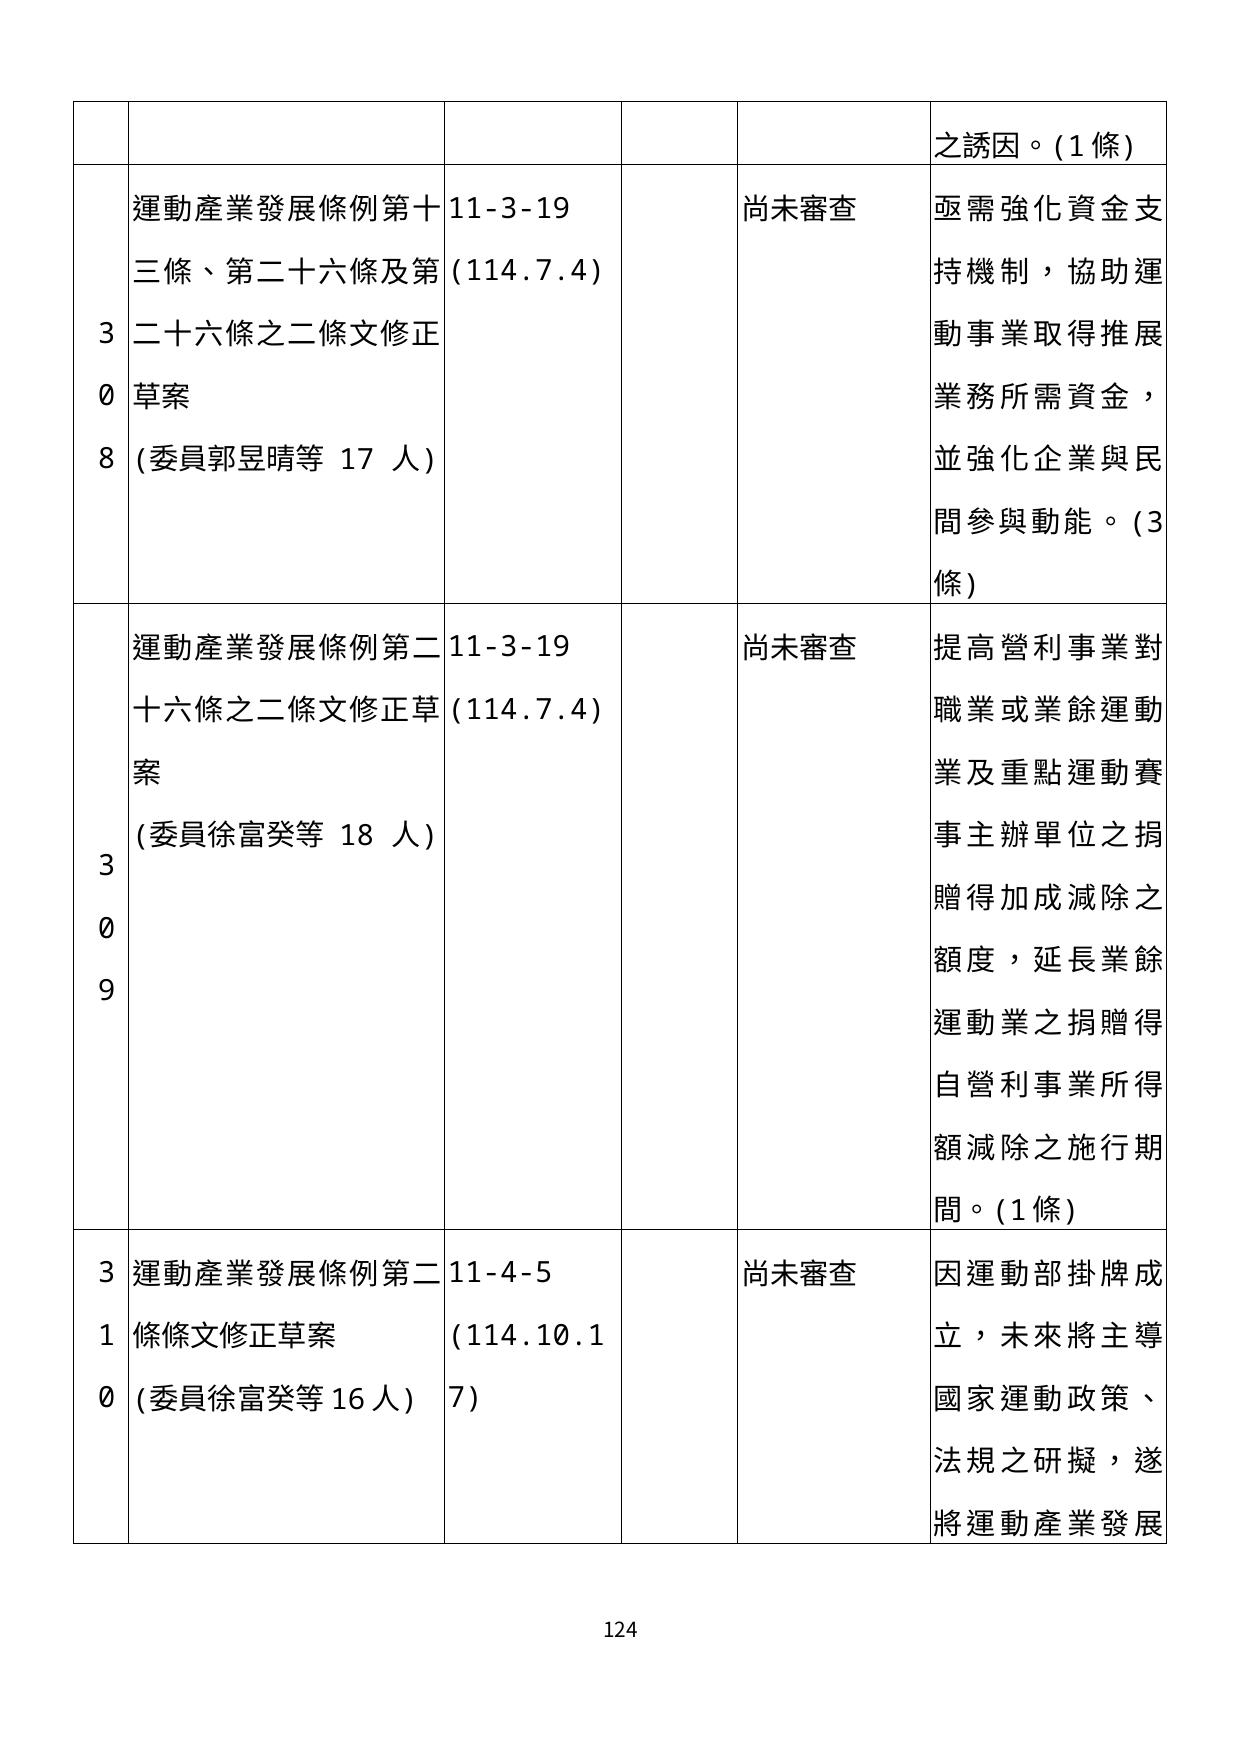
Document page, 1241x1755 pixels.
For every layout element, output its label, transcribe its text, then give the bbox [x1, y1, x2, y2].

table_cell [445, 102, 621, 164]
table_cell [74, 102, 128, 164]
table_cell 亟需強化資金支持機制，協助運動事業取得推展業務所需資金，並強化企業與民間參與動能。(3條) [931, 165, 1166, 603]
table_cell [622, 102, 737, 164]
table_cell 11-3-19 (114.7.4) [445, 604, 621, 1229]
table_cell [622, 165, 737, 603]
table_cell 之誘因。(1條) [931, 102, 1166, 164]
table_cell [129, 102, 444, 164]
table_cell 提高營利事業對職業或業餘運動業及重點運動賽事主辦單位之捐贈得加成減除之額度，延長業餘運動業之捐贈得自營利事業所得額減除之施行期間。(1條) [931, 604, 1166, 1229]
table_cell [74, 165, 128, 603]
table_cell 運動產業發展條例第二十六條之二條文修正草案 (委員徐富癸等 18 人) [129, 604, 444, 1229]
table_cell [622, 1230, 737, 1542]
table_cell [738, 102, 930, 164]
table_cell 運動產業發展條例第二條條文修正草案 (委員徐富癸等16人) [129, 1230, 444, 1542]
table_cell 運動產業發展條例第十三條、第二十六條及第二十六條之二條文修正草案 (委員郭昱晴等 17 人) [129, 165, 444, 603]
table_cell 尚未審查 [738, 1230, 930, 1542]
table_cell 11-3-19 (114.7.4) [445, 165, 621, 603]
table_cell [74, 604, 128, 1229]
table_cell 11-4-5 (114.10.17) [445, 1230, 621, 1542]
table_cell [622, 604, 737, 1229]
table_cell [74, 1230, 128, 1542]
table_cell 尚未審查 [738, 604, 930, 1229]
table_cell 因運動部掛牌成立，未來將主導國家運動政策、法規之研擬，遂將運動產業發展 [931, 1230, 1166, 1542]
table_cell 尚未審查 [738, 165, 930, 603]
